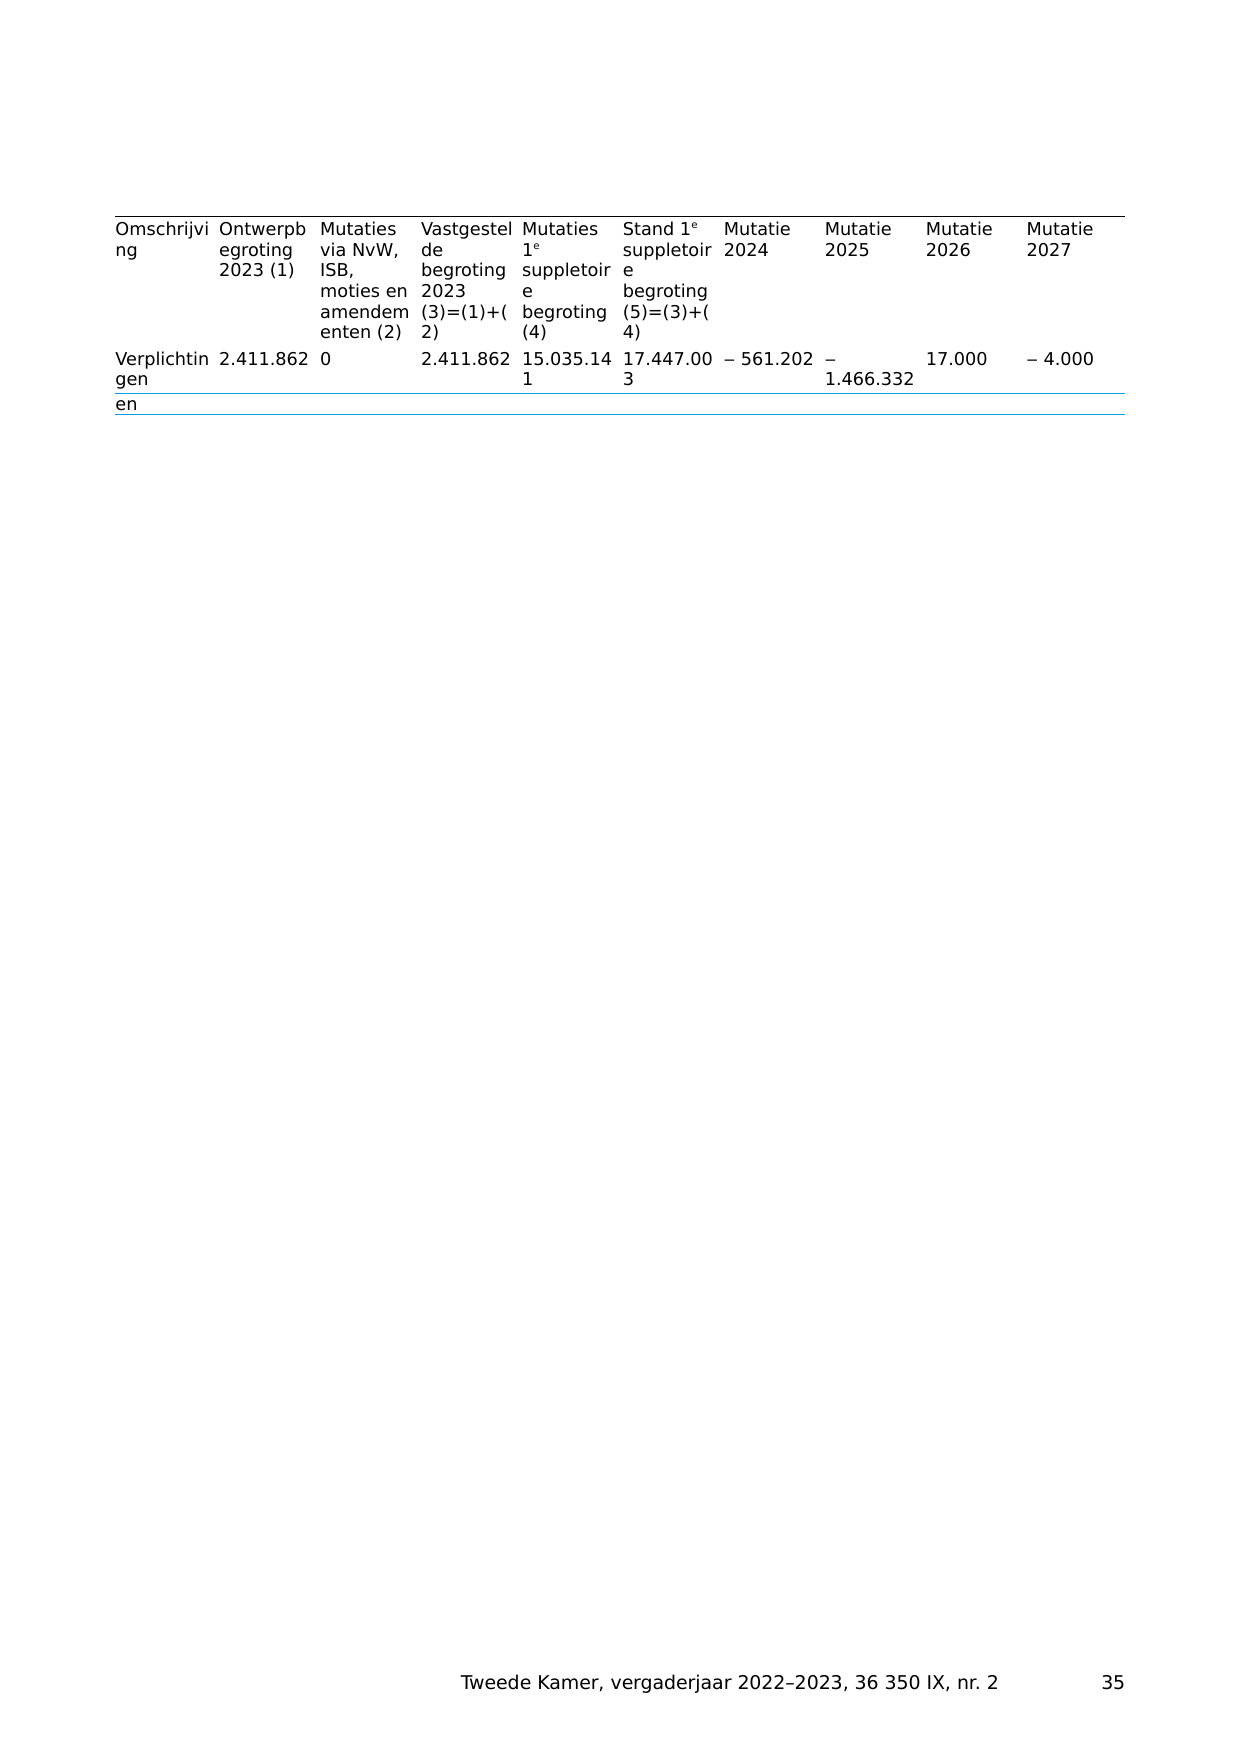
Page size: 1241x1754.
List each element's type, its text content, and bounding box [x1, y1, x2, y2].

table_cell Vastgestelde begroting 2023 (3)=(1)+(2) [418, 217, 519, 346]
table_cell [822, 394, 923, 414]
table_cell [418, 394, 519, 414]
table_cell 2.411.862 [418, 346, 519, 393]
table_cell Mutatie 2027 [1024, 217, 1125, 346]
table_cell [519, 394, 620, 414]
table_cell 2.411.862 [216, 346, 317, 393]
table_cell [216, 394, 317, 414]
table_cell [923, 394, 1023, 414]
table_cell 15.035.141 [519, 346, 620, 393]
table_cell Ontwerpbegroting 2023 (1) [216, 217, 317, 346]
table_cell Mutaties via NvW, ISB, moties en amendementen (2) [317, 217, 418, 346]
table_cell Mutatie 2025 [822, 217, 923, 346]
table_cell 17.447.003 [620, 346, 721, 393]
table_header Tabel 13 Uitsplitsing verplichtingen (bedragen x € 1.000) [115, 191, 1125, 216]
table_cell [317, 394, 418, 414]
table_cell [1024, 394, 1125, 414]
table_cell Mutaties 1e suppletoire begroting (4) [519, 217, 620, 346]
table_cell 17.000 [923, 346, 1023, 393]
table_cell en [115, 394, 216, 414]
table_cell [620, 394, 721, 414]
table_cell 0 [317, 346, 418, 393]
table_cell Omschrijving [115, 217, 216, 346]
table_cell ‒ 4.000 [1024, 346, 1125, 393]
table_cell Mutatie 2026 [923, 217, 1023, 346]
table_cell Mutatie 2024 [721, 217, 822, 346]
table_cell Verplichtingen [115, 346, 216, 393]
table_cell ‒ 1.466.332 [822, 346, 923, 393]
table_cell [721, 394, 822, 414]
table_cell Stand 1e suppletoire begroting (5)=(3)+(4) [620, 217, 721, 346]
table_cell ‒ 561.202 [721, 346, 822, 393]
